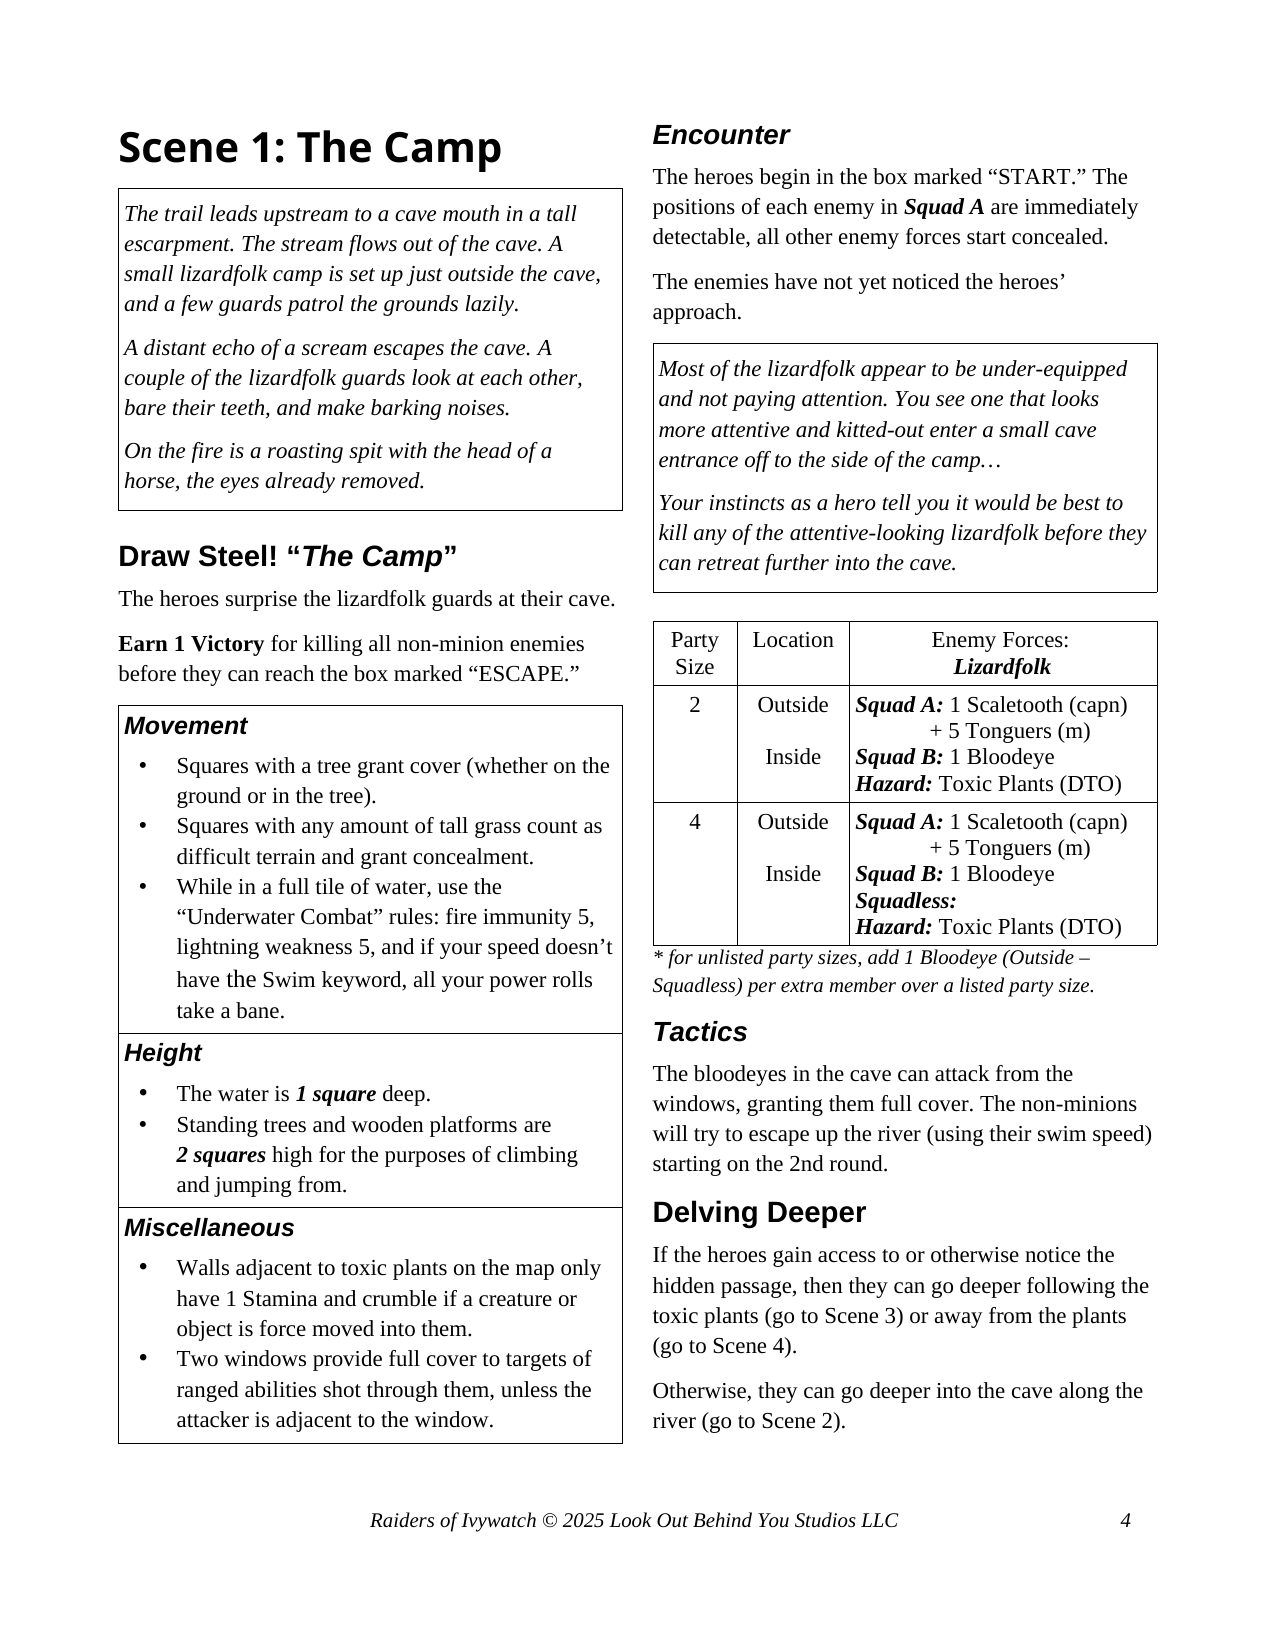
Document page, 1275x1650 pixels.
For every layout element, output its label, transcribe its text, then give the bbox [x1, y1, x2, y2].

subtitle Scene 1: The Camp [118, 118, 622, 175]
subtitle Encounter [652, 118, 1157, 150]
table_cell 4 [654, 803, 737, 945]
table_header Party Size [654, 622, 737, 685]
subtitle Delving Deeper [652, 1195, 1157, 1229]
table_cell Squad A: 1 Scaletooth (capn) + 5 Tonguers (m) Squad B: 1 Bloodeye Squadless: Hazard: Toxic Plants (DTO) [850, 803, 1157, 945]
text Otherwise, they can go deeper into the cave along the river (go to Scene 2). [652, 1377, 1157, 1433]
text * for unlisted party sizes, add 1 Bloodeye (Outside – Squadless) per extra member over a listed party size. [652, 945, 1157, 997]
table_header Location [738, 622, 849, 685]
table_header Most of the lizardfolk appear to be under-equipped and not paying attention. You see one that looks more attentive and kitted-out enter a small cave entrance off to the side of the camp… Your instincts as a hero tell you it would be best to kill any of the attentive-looking lizardfolk before they can retreat further into the cave. [654, 344, 1157, 592]
text The enemies have not yet noticed the heroes’ approach. [652, 268, 1157, 324]
table_header The trail leads upstream to a cave mouth in a tall escarpment. The stream flows out of the cave. A small lizardfolk camp is set up just outside the cave, and a few guards patrol the grounds lazily. A distant echo of a scream escapes the cave. A couple of the lizardfolk guards look at each other, bare their teeth, and make barking noises. On the fire is a roasting spit with the head of a horse, the eyes already removed. [119, 189, 622, 510]
table_cell 2 [654, 686, 737, 802]
table_header Movement Squares with a tree grant cover (whether on the ground or in the tree). Squares with any amount of tall grass count as difficult terrain and grant concealment. While in a full tile of water, use the “Underwater Combat” rules: fire immunity 5, lightning weakness 5, and if your speed doesn’t have the Swim keyword, all your power rolls take a bane. [119, 706, 622, 1033]
table_cell Miscellaneous Walls adjacent to toxic plants on the map only have 1 Stamina and crumble if a creature or object is force moved into them. Two windows provide full cover to targets of ranged abilities shot through them, unless the attacker is adjacent to the window. [119, 1208, 622, 1443]
table_cell Squad A: 1 Scaletooth (capn) + 5 Tonguers (m) Squad B: 1 Bloodeye Hazard: Toxic Plants (DTO) [850, 686, 1157, 802]
subtitle Tactics [652, 1015, 1157, 1047]
subtitle Draw Steel! “The Camp” [118, 539, 622, 572]
table_cell Outside Inside [738, 686, 849, 802]
text Earn 1 Victory for killing all non-minion enemies before they can reach the box marked “ESCAPE.” [118, 630, 622, 686]
table_cell Outside Inside [738, 803, 849, 945]
text The bloodeyes in the cave can attack from the windows, granting them full cover. The non-minions will try to escape up the river (using their swim speed) starting on the 2nd round. [652, 1060, 1157, 1177]
text The heroes surprise the lizardfolk guards at their cave. [118, 585, 622, 611]
text If the heroes gain access to or otherwise notice the hidden passage, then they can go deeper following the toxic plants (go to Scene 3) or away from the plants (go to Scene 4). [652, 1242, 1157, 1358]
text The heroes begin in the box marked “START.” The positions of each enemy in Squad A are immediately detectable, all other enemy forces start concealed. [652, 163, 1157, 249]
table_cell Height The water is 1 square deep. Standing trees and wooden platforms are 2 squares high for the purposes of climbing and jumping from. [119, 1034, 622, 1207]
table_header Enemy Forces: Lizardfolk [850, 622, 1157, 685]
